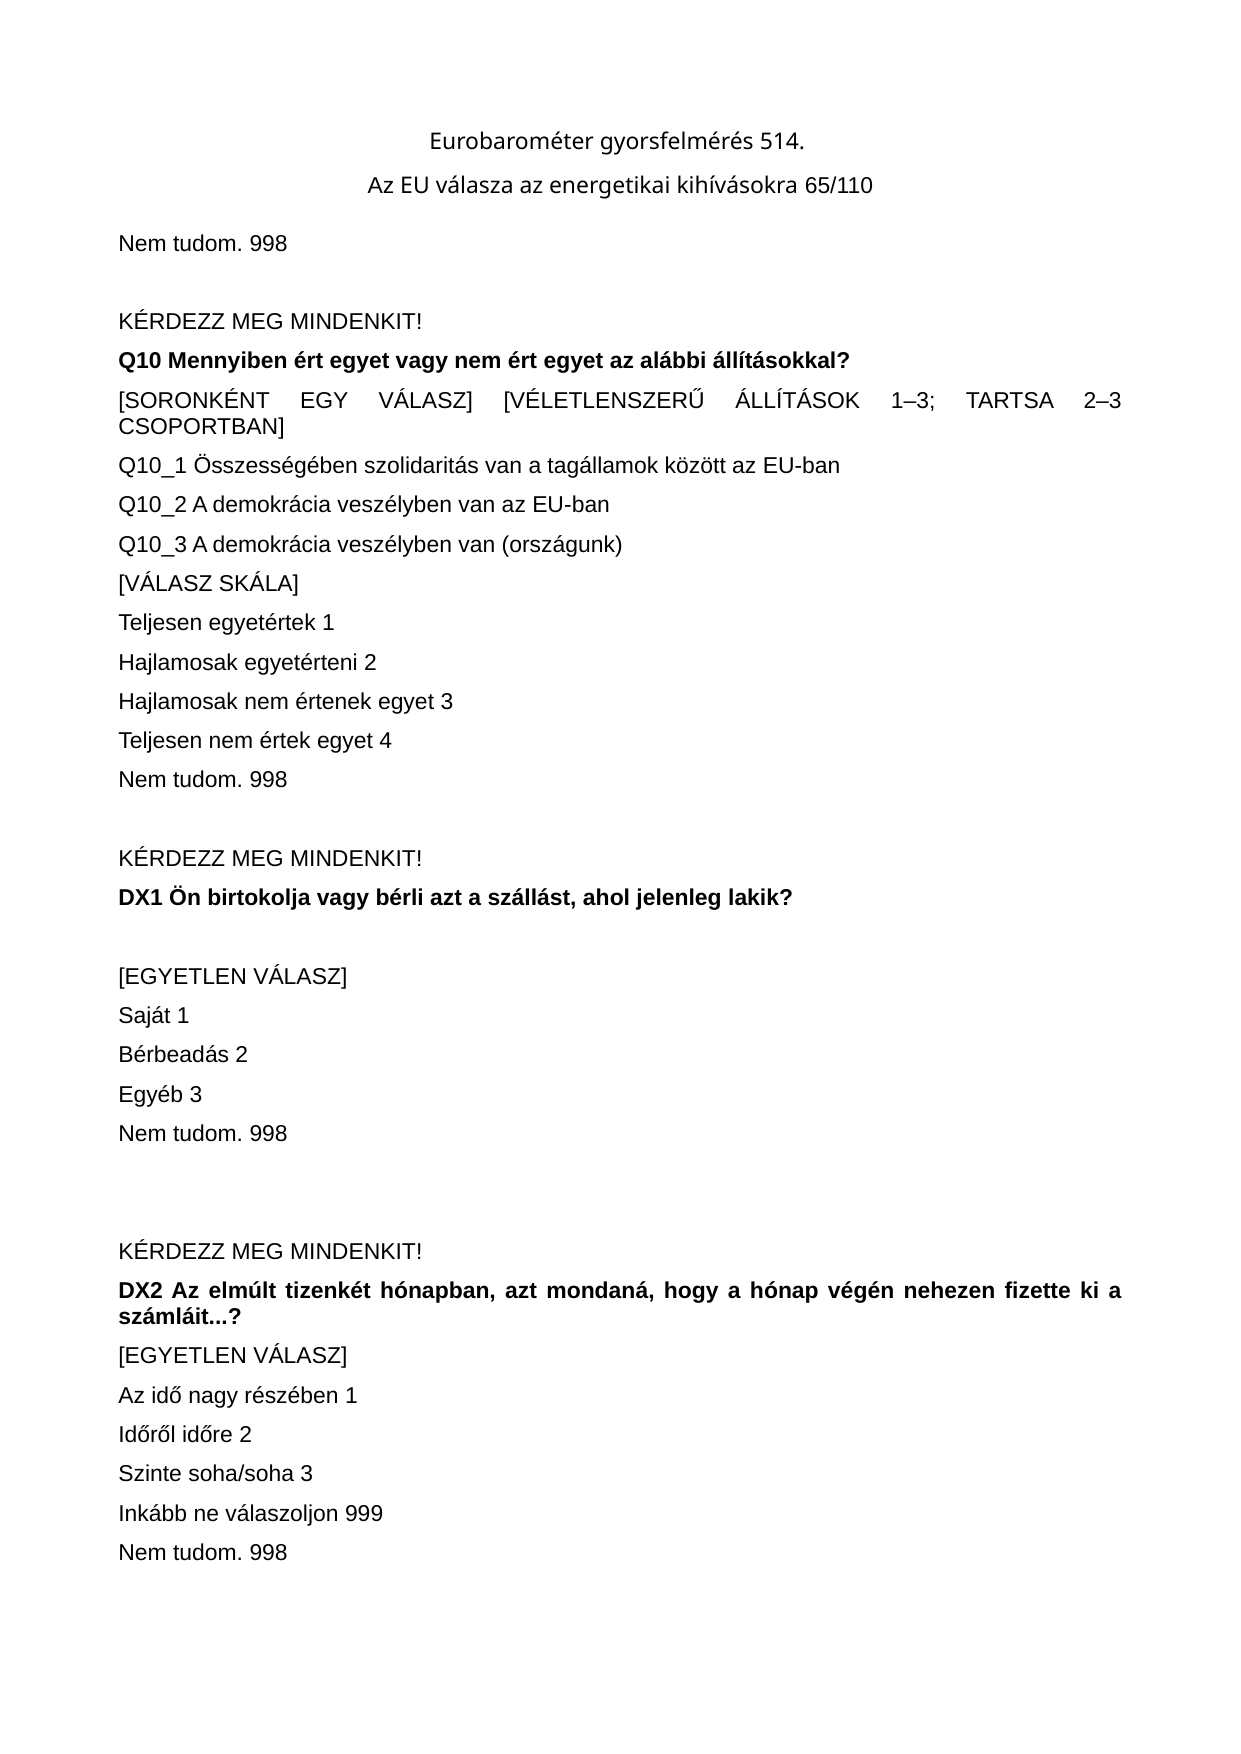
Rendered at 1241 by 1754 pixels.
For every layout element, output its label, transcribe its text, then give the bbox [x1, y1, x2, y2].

text Saját 1 [118, 1002, 1122, 1028]
text KÉRDEZZ MEG MINDENKIT! [118, 845, 1122, 871]
text Nem tudom. 998 [118, 229, 1122, 256]
text Hajlamosak nem értenek egyet 3 [118, 688, 1122, 714]
text Q10_2 A demokrácia veszélyben van az EU-ban [118, 491, 1122, 518]
text Teljesen egyetértek 1 [118, 609, 1122, 636]
text Nem tudom. 998 [118, 1539, 1122, 1565]
text [SORONKÉNT EGY VÁLASZ] [VÉLETLENSZERŰ ÁLLÍTÁSOK 1–3; TARTSA 2–3 CSOPORTBAN] [118, 387, 1122, 439]
text DX2 Az elmúlt tizenkét hónapban, azt mondaná, hogy a hónap végén nehezen fizette ki a számláit...? [118, 1277, 1122, 1329]
text Q10 Mennyiben ért egyet vagy nem ért egyet az alábbi állításokkal? [118, 347, 1122, 374]
text KÉRDEZZ MEG MINDENKIT! [118, 1238, 1122, 1264]
text Bérbeadás 2 [118, 1041, 1122, 1068]
text Nem tudom. 998 [118, 766, 1122, 793]
text DX1 Ön birtokolja vagy bérli azt a szállást, ahol jelenleg lakik? [118, 884, 1122, 911]
text Az idő nagy részében 1 [118, 1382, 1122, 1408]
text Szinte soha/soha 3 [118, 1460, 1122, 1487]
text [EGYETLEN VÁLASZ] [118, 1342, 1122, 1369]
text Hajlamosak egyetérteni 2 [118, 648, 1122, 675]
text [VÁLASZ SKÁLA] [118, 570, 1122, 596]
text Q10_1 Összességében szolidaritás van a tagállamok között az EU-ban [118, 452, 1122, 478]
text Teljesen nem értek egyet 4 [118, 727, 1122, 753]
text Időről időre 2 [118, 1421, 1122, 1447]
text Inkább ne válaszoljon 999 [118, 1499, 1122, 1526]
text [EGYETLEN VÁLASZ] [118, 963, 1122, 989]
text Egyéb 3 [118, 1081, 1122, 1107]
text KÉRDEZZ MEG MINDENKIT! [118, 308, 1122, 334]
text Nem tudom. 998 [118, 1120, 1122, 1146]
text Q10_3 A demokrácia veszélyben van (országunk) [118, 531, 1122, 557]
